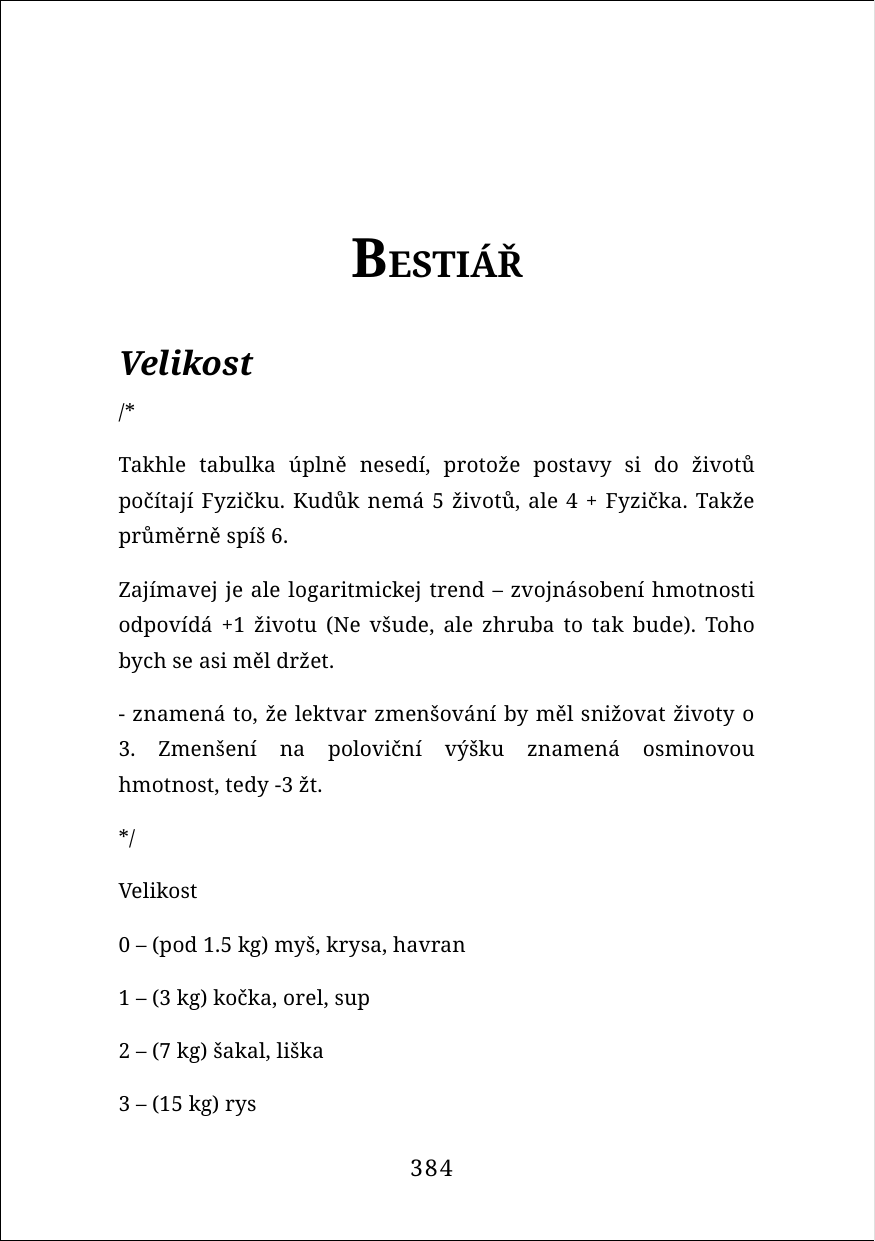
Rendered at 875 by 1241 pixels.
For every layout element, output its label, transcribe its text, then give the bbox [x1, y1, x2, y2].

text */ [118, 823, 756, 852]
subtitle Bestiář [118, 219, 756, 293]
text - znamená to, že lektvar zmenšování by měl snižovat životy o 3. Zmenšení na poloviční výšku znamená osminovou hmotnost, tedy -3 žt. [118, 699, 756, 798]
text 2 – (7 kg) šakal, liška [118, 1036, 756, 1065]
subtitle Velikost [118, 340, 756, 386]
text Velikost [118, 877, 756, 905]
text 3 – (15 kg) rys [118, 1089, 756, 1118]
text 0 – (pod 1.5 kg) myš, krysa, havran [118, 930, 756, 958]
text Takhle tabulka úplně nesedí, protože postavy si do životů počítají Fyzičku. Kudůk nemá 5 životů, ale 4 + Fyzička. Takže průměrně spíš 6. [118, 451, 756, 550]
text 1 – (3 kg) kočka, orel, sup [118, 983, 756, 1011]
text /* [118, 397, 756, 426]
text Zajímavej je ale logaritmickej trend – zvojnásobení hmotnosti odpovídá +1 životu (Ne všude, ale zhruba to tak bude). Toho bych se asi měl držet. [118, 575, 756, 674]
